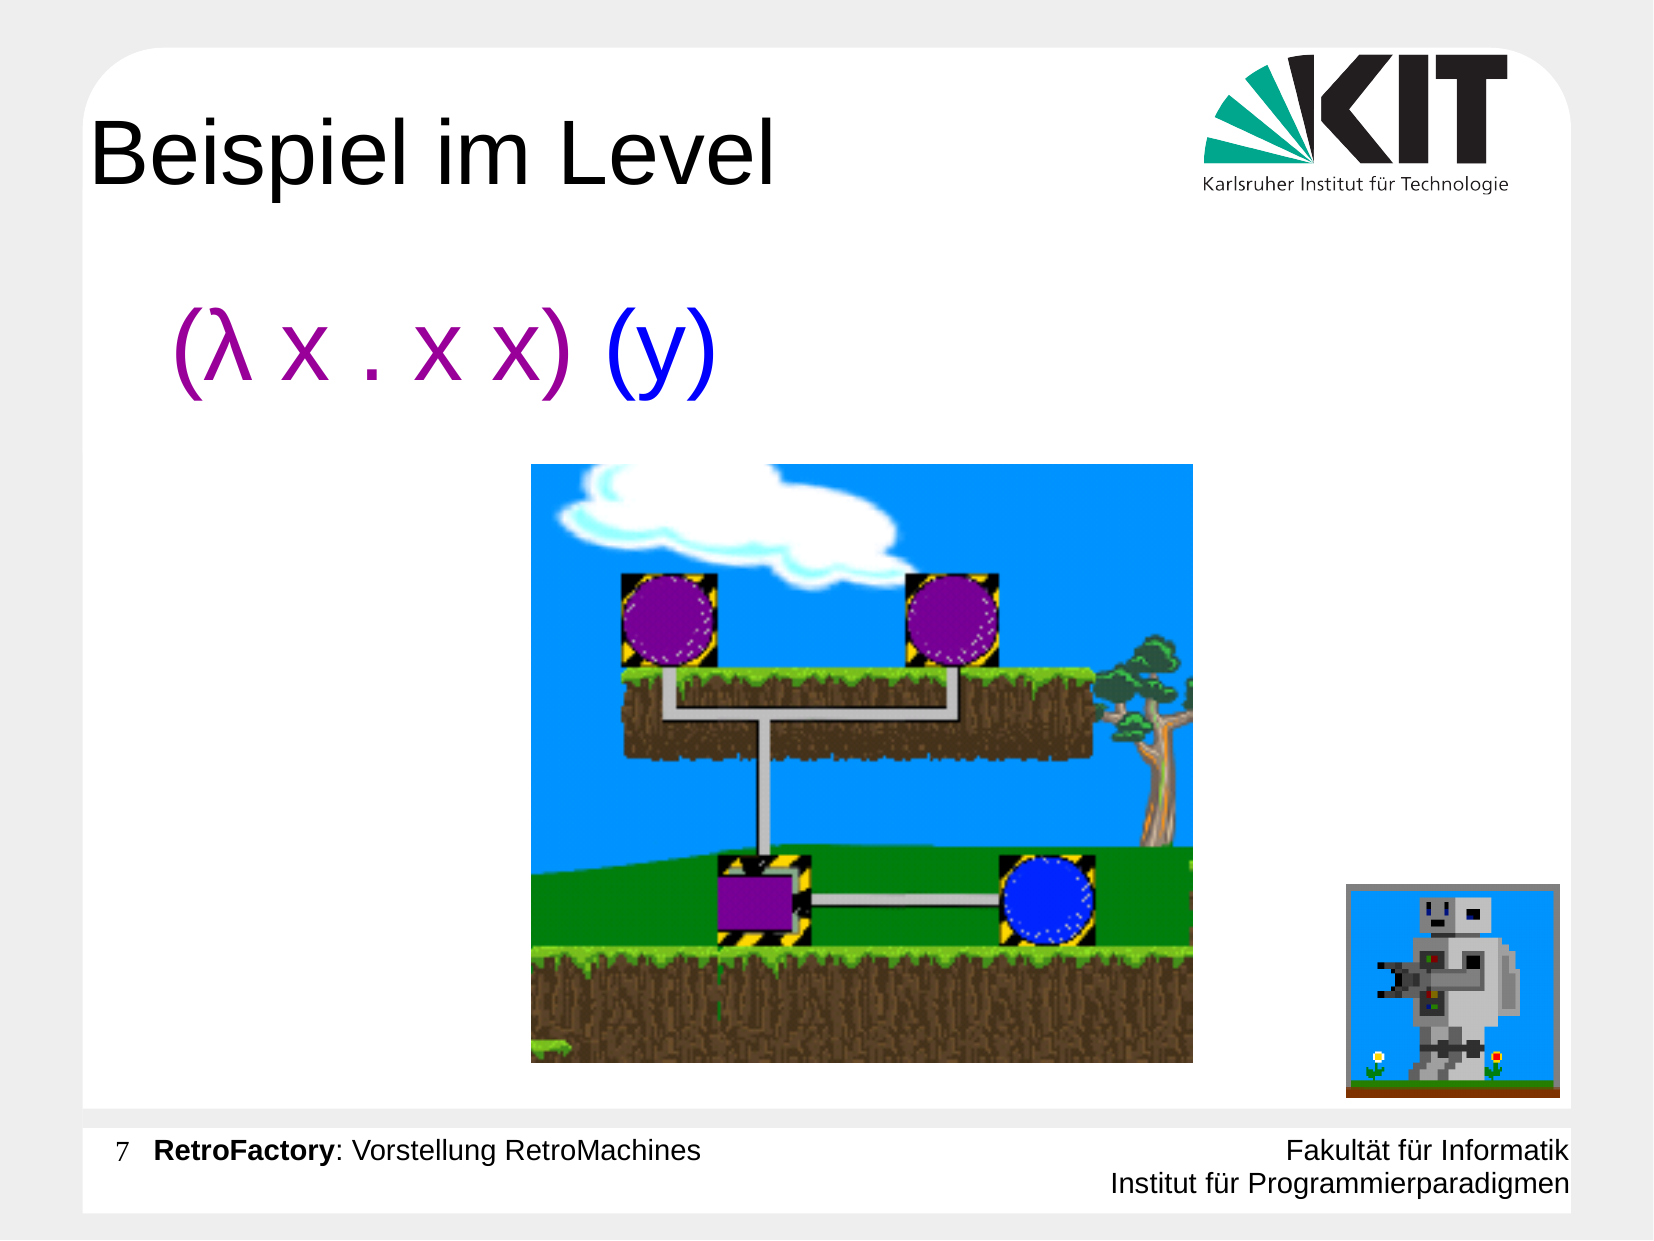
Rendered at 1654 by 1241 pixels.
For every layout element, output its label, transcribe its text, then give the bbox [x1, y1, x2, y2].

list (λ x . x x) (y) [99, 290, 1555, 1109]
picture [531, 464, 1193, 1063]
picture [1329, 53, 1509, 195]
picture [1555, 884, 1560, 1098]
title Beispiel im Level [88, 49, 1329, 257]
